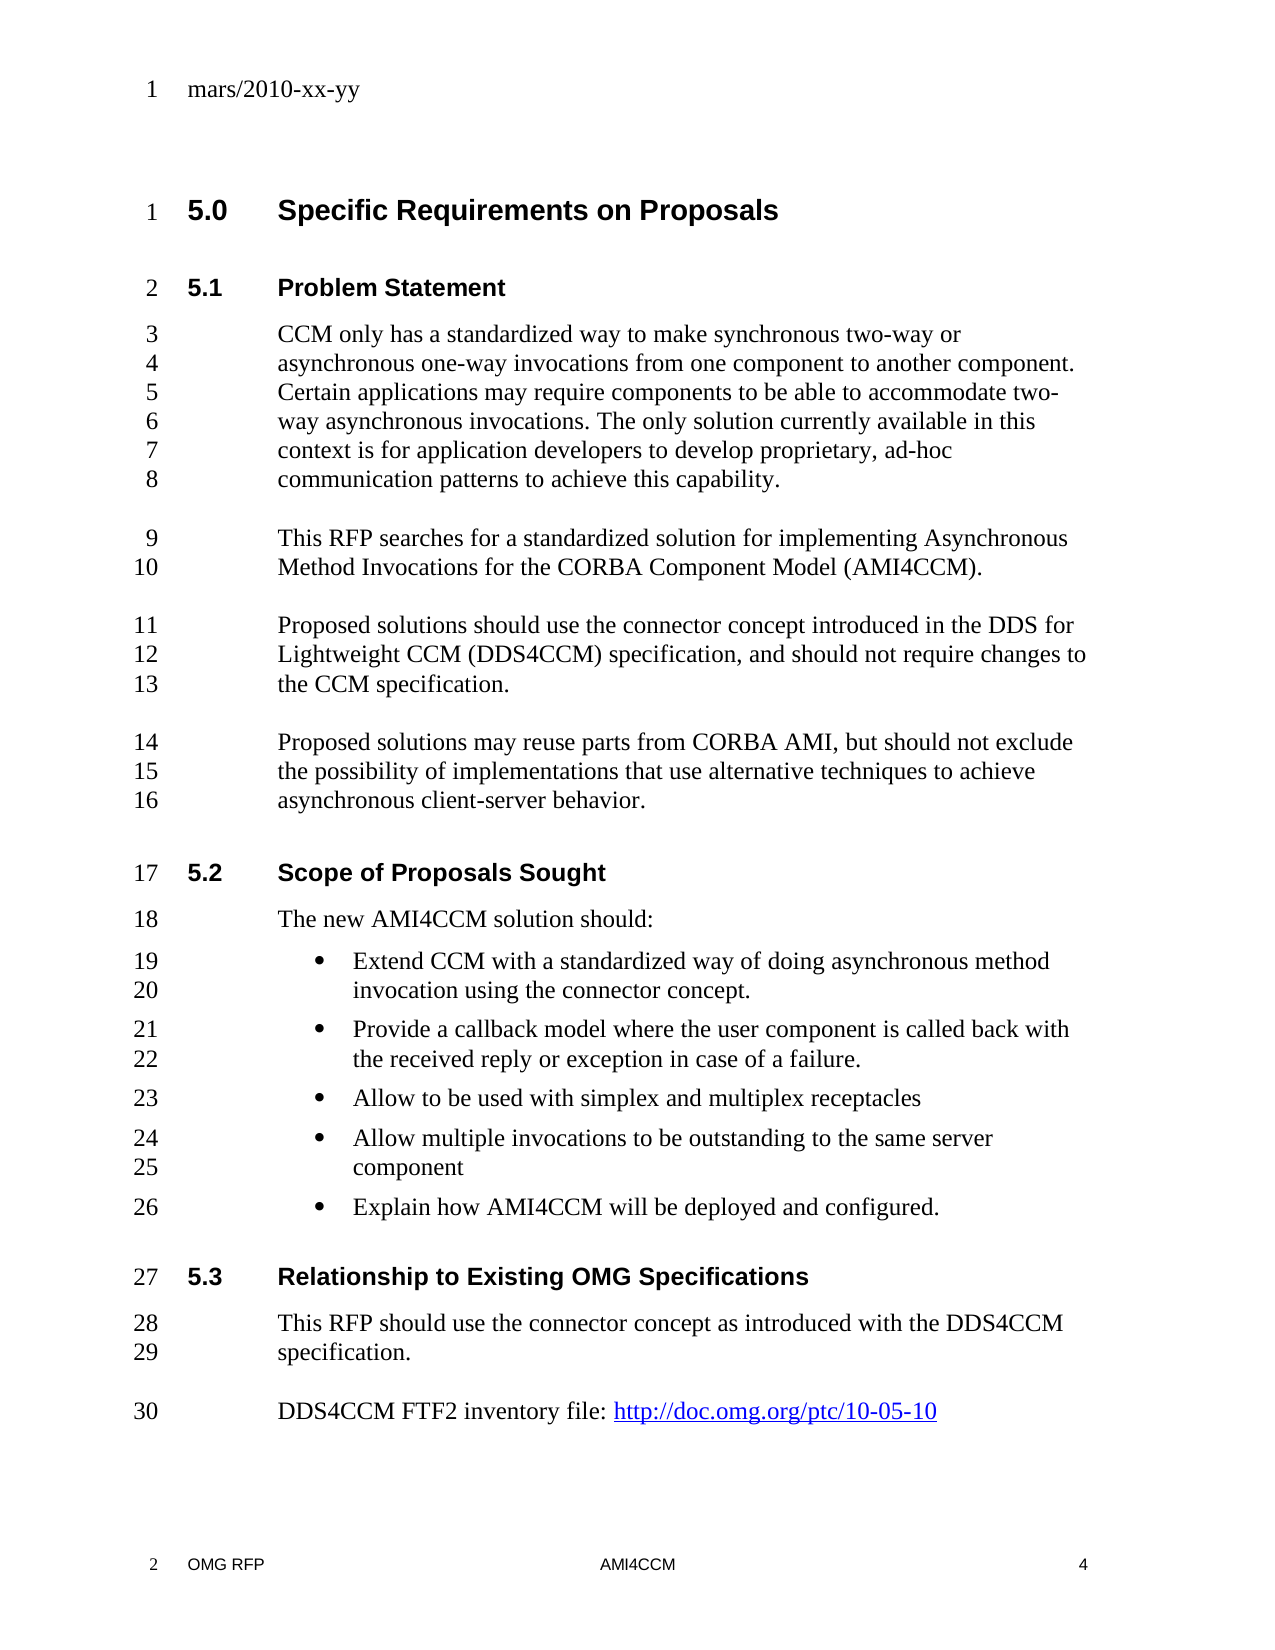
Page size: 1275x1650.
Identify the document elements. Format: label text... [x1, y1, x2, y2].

text Proposed solutions should use the connector concept introduced in the DDS for Lightweight CCM (DDS4CCM) specification, and should not require changes to the CCM specification. [277, 610, 1087, 698]
subtitle Specific Requirements on Proposals [187, 194, 1087, 227]
text CCM only has a standardized way to make synchronous two-way or asynchronous one-way invocations from one component to another component. Certain applications may require components to be able to accommodate two-way asynchronous invocations. The only solution currently available in this context is for application developers to develop proprietary, ad-hoc communication patterns to achieve this capability. [277, 319, 1087, 494]
subtitle Problem Statement [187, 273, 1087, 302]
text Proposed solutions may reuse parts from CORBA AMI, but should not exclude the possibility of implementations that use alternative techniques to achieve asynchronous client-server behavior. [277, 727, 1087, 814]
text DDS4CCM FTF2 inventory file: http://doc.omg.org/ptc/10-05-10 [277, 1396, 1087, 1425]
list Provide a callback model where the user component is called back with the received reply or exception in case of a failure. [315, 1014, 1087, 1073]
subtitle Scope of Proposals Sought [187, 858, 1087, 887]
list Allow multiple invocations to be outstanding to the same server component [315, 1123, 1087, 1181]
subtitle Relationship to Existing OMG Specifications [187, 1262, 1087, 1292]
list Allow to be used with simplex and multiplex receptacles [315, 1083, 1087, 1112]
text This RFP searches for a standardized solution for implementing Asynchronous Method Invocations for the CORBA Component Model (AMI4CCM). [277, 523, 1087, 581]
text The new AMI4CCM solution should: [277, 904, 1087, 933]
